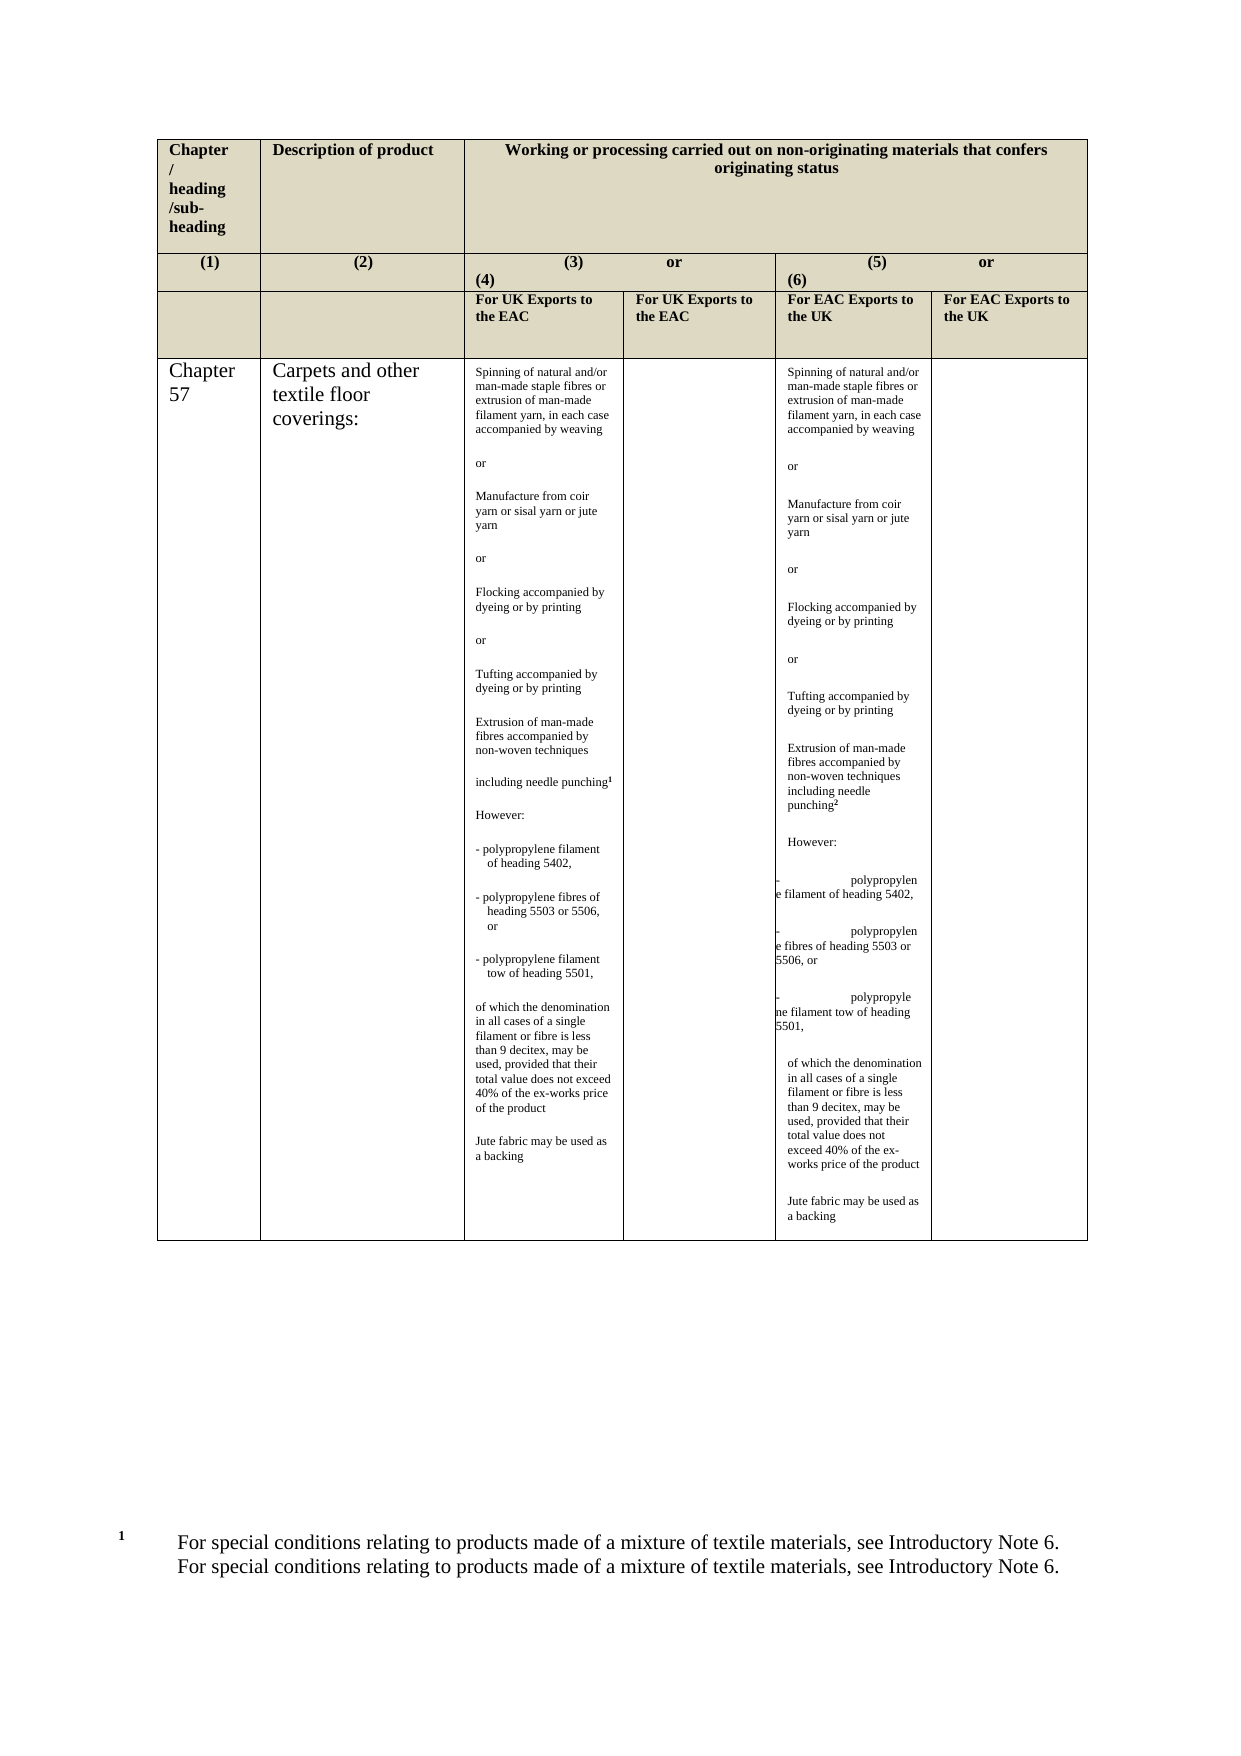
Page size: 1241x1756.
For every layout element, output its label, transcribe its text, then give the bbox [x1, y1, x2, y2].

table_cell [158, 997, 260, 1131]
table_cell [158, 549, 260, 582]
table_cell Spinning of natural and/or man-made staple fibres or extrusion of man-made filament yarn, in each case accompanied by weaving [465, 359, 623, 453]
table_cell (5) [836, 254, 932, 272]
table_cell [261, 272, 464, 291]
table_cell or [465, 453, 623, 486]
table_cell [261, 486, 464, 549]
table_cell or [465, 630, 623, 664]
table_cell [932, 272, 1087, 291]
table_cell [261, 1131, 464, 1239]
table_cell [158, 486, 260, 549]
table_cell Jute fabric may be used as a backing [465, 1131, 623, 1239]
table_cell For UK Exports to the EAC [465, 292, 623, 358]
table_cell (1) [158, 254, 260, 272]
table_cell [776, 254, 836, 272]
table_cell [261, 664, 464, 712]
table_cell Chapter 57 [158, 359, 260, 453]
table_cell [158, 839, 260, 887]
table_cell [261, 712, 464, 805]
table_cell [465, 254, 529, 272]
table_cell (3) [529, 254, 624, 272]
table_cell Flocking accompanied by dyeing or by printing [465, 582, 623, 630]
table_cell [158, 949, 260, 997]
table_cell [158, 292, 260, 358]
table_cell [932, 359, 1087, 1239]
table_cell - polypropylene fibres of heading 5503 or 5506, or [465, 887, 623, 949]
table_cell or [932, 254, 1087, 272]
table_cell - polypropylene filament tow of heading 5501, [465, 949, 623, 997]
table_cell [261, 549, 464, 582]
table_cell [158, 1131, 260, 1239]
table_cell [261, 949, 464, 997]
table_cell or [624, 254, 775, 272]
table_cell [261, 582, 464, 630]
table_header Chapter/heading/sub-heading [158, 140, 260, 253]
table_cell [529, 272, 624, 291]
table_cell For EAC Exports to the UK [776, 292, 931, 358]
table_cell Extrusion of man-made fibres accompanied by non-woven techniques including needle punching1 [465, 712, 623, 805]
table_cell [261, 453, 464, 486]
table_cell [261, 997, 464, 1131]
table_cell or [465, 549, 623, 582]
table_cell [158, 630, 260, 664]
table_cell However: [465, 805, 623, 839]
table_cell [158, 582, 260, 630]
table_cell [158, 712, 260, 805]
table_cell [261, 887, 464, 949]
table_cell [624, 272, 775, 291]
table_cell Tufting accompanied by dyeing or by printing [465, 664, 623, 712]
table_cell [836, 272, 932, 291]
table_cell (2) [261, 254, 464, 272]
table_cell [158, 887, 260, 949]
table_header Working or processing carried out on non-originating materials that confers originating status [465, 140, 1087, 253]
table_cell of which the denomination in all cases of a single filament or fibre is less than 9 decitex, may be used, provided that their total value does not exceed 40% of the ex-works price of the product [465, 997, 623, 1131]
table_cell Spinning of natural and/or man-made staple fibres or extrusion of man-made filament yarn, in each case accompanied by weaving or Manufacture from coir yarn or sisal yarn or jute yarn or Flocking accompanied by dyeing or by printing or Tufting accompanied by dyeing or by printing Extrusion of man-made fibres accompanied by non-woven techniques including needle punching2 However: polypropylene filament of heading 5402, polypropylene fibres of heading 5503 or 5506, or polypropylene filament tow of heading 5501, of which the denomination in all cases of a single filament or fibre is less than 9 decitex, may be used, provided that their total value does not exceed 40% of the ex- works price of the product Jute fabric may be used as a backing [776, 359, 931, 1239]
table_cell [624, 359, 775, 1239]
table_cell - polypropylene filament of heading 5402, [465, 839, 623, 887]
table_cell For UK Exports to the EAC [624, 292, 775, 358]
table_cell For EAC Exports to the UK [932, 292, 1087, 358]
table_cell [158, 453, 260, 486]
table_cell Carpets and other textile floor coverings: [261, 359, 464, 453]
table_cell Manufacture from coir yarn or sisal yarn or jute yarn [465, 486, 623, 549]
table_cell [261, 292, 464, 358]
table_cell [158, 664, 260, 712]
table_cell [158, 272, 260, 291]
table_cell [261, 839, 464, 887]
table_cell (4) [465, 272, 529, 291]
table_cell (6) [776, 272, 836, 291]
table_cell [261, 805, 464, 839]
table_cell [158, 805, 260, 839]
table_header Description of product [261, 140, 464, 253]
table_cell [261, 630, 464, 664]
